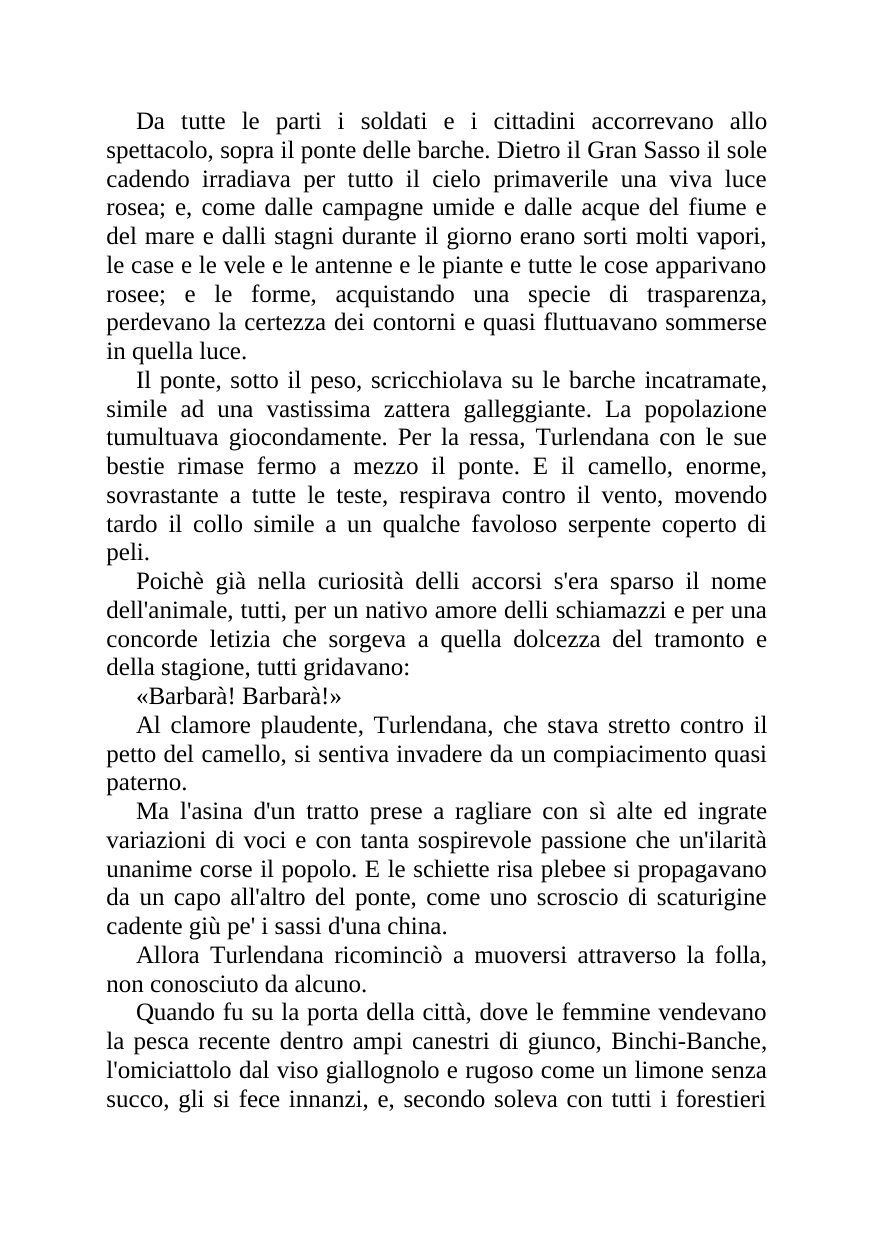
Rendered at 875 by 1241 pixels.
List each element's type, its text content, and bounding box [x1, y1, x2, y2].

text «Barbarà! Barbarà!» [106, 681, 768, 710]
text Il ponte, sotto il peso, scricchiolava su le barche incatramate, simile ad una vastissima zattera galleggiante. La popolazione tumultuava giocondamente. Per la ressa, Turlendana con le sue bestie rimase fermo a mezzo il ponte. E il camello, enorme, sovrastante a tutte le teste, respirava contro il vento, movendo tardo il collo simile a un qualche favoloso serpente coperto di peli. [106, 365, 768, 566]
text Quando fu su la porta della città, dove le femmine vendevano la pesca recente dentro ampi canestri di giunco, Binchi-Banche, l'omiciattolo dal viso giallognolo e rugoso come un limone senza succo, gli si fece innanzi, e, secondo soleva con tutti i forestieri [106, 997, 768, 1112]
text Ma l'asina d'un tratto prese a ragliare con sì alte ed ingrate variazioni di voci e con tanta sospirevole passione che un'ilarità unanime corse il popolo. E le schiette risa plebee si propagavano da un capo all'altro del ponte, come uno scroscio di scaturigine cadente giù pe' i sassi d'una china. [106, 796, 768, 940]
text Allora Turlendana ricominciò a muoversi attraverso la folla, non conosciuto da alcuno. [106, 940, 768, 997]
text Poichè già nella curiosità delli accorsi s'era sparso il nome dell'animale, tutti, per un nativo amore delli schiamazzi e per una concorde letizia che sorgeva a quella dolcezza del tramonto e della stagione, tutti gridavano: [106, 566, 768, 681]
text Al clamore plaudente, Turlendana, che stava stretto contro il petto del camello, si sentiva invadere da un compiacimento quasi paterno. [106, 710, 768, 796]
text Da tutte le parti i soldati e i cittadini accorrevano allo spettacolo, sopra il ponte delle barche. Dietro il Gran Sasso il sole cadendo irradiava per tutto il cielo primaverile una viva luce rosea; e, come dalle campagne umide e dalle acque del fiume e del mare e dalli stagni durante il giorno erano sorti molti vapori, le case e le vele e le antenne e le piante e tutte le cose apparivano rosee; e le forme, acquistando una specie di trasparenza, perdevano la certezza dei contorni e quasi fluttuavano sommerse in quella luce. [106, 106, 768, 365]
